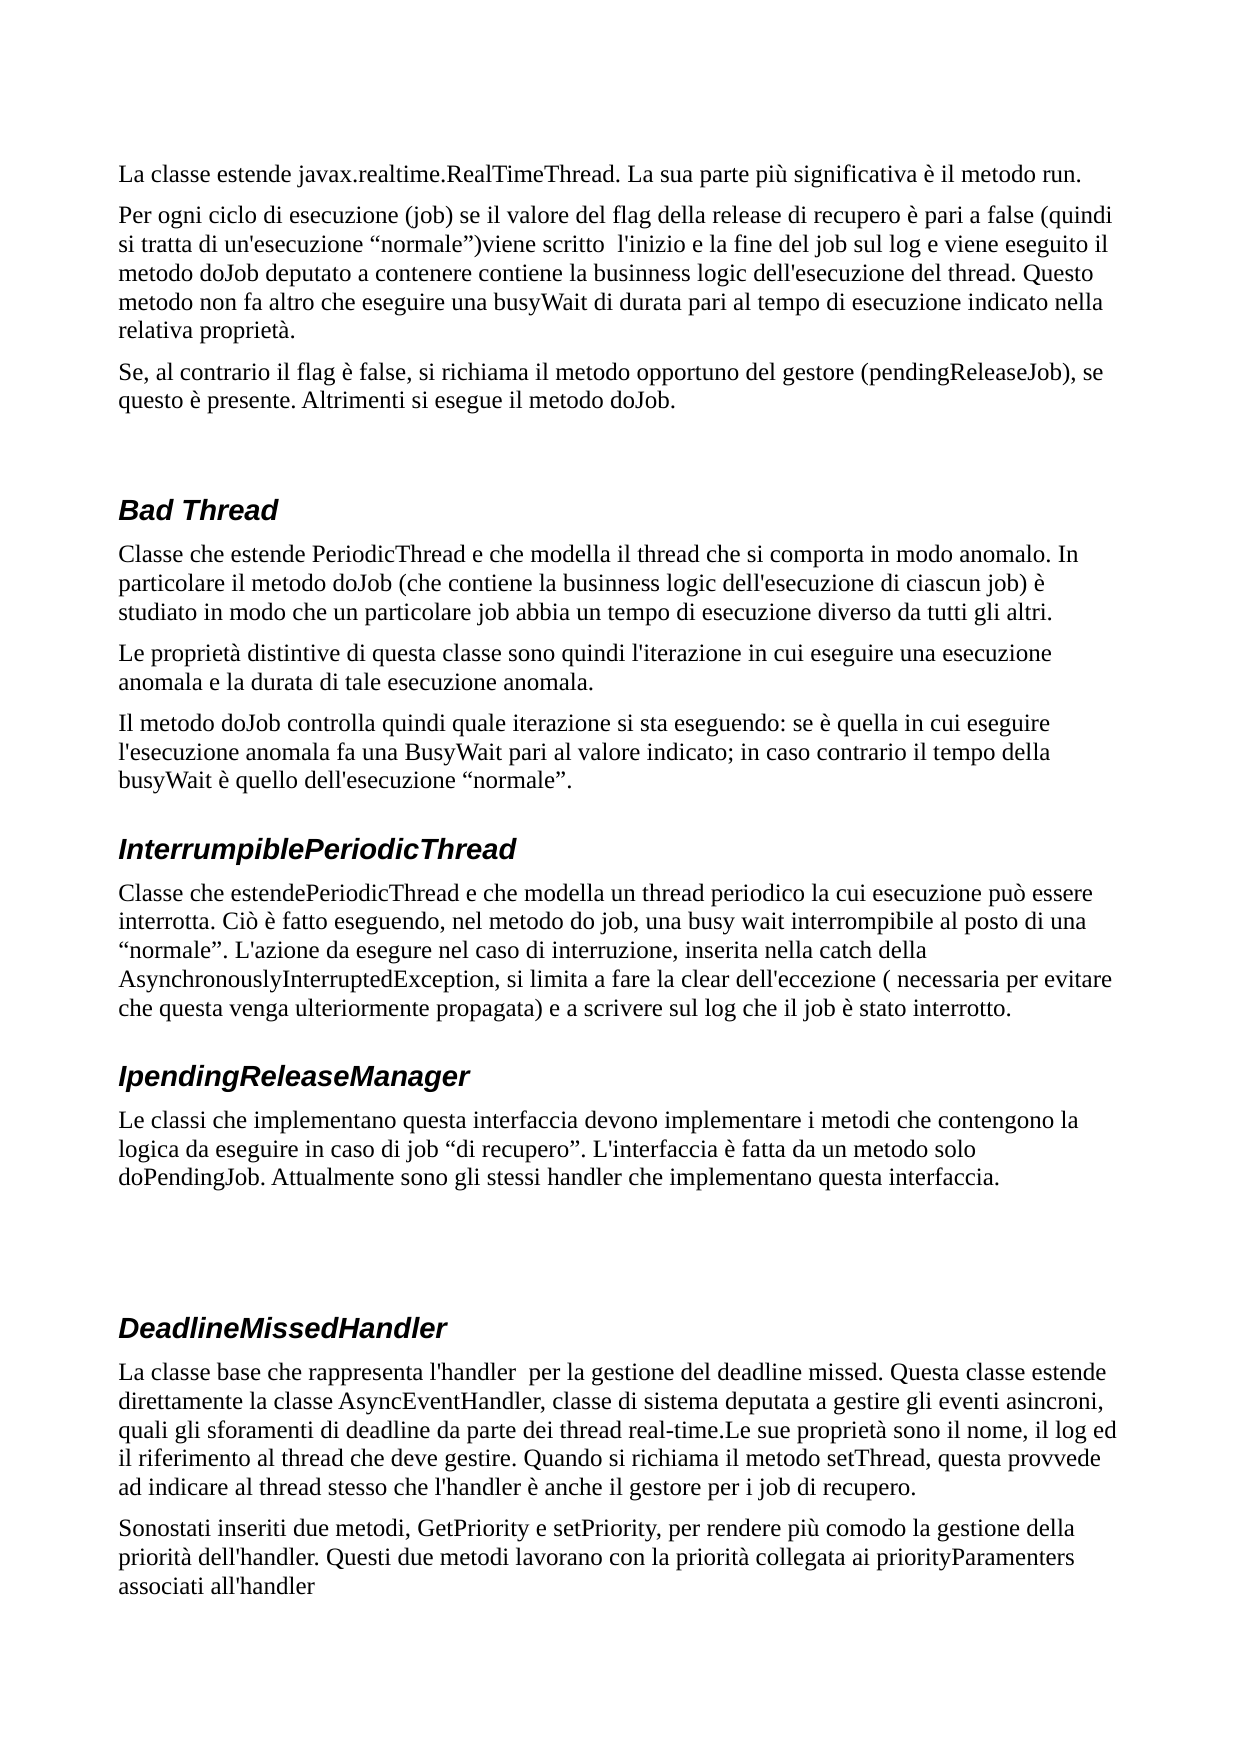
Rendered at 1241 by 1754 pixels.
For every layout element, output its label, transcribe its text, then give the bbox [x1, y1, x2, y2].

subtitle IpendingReleaseManager [118, 1059, 1122, 1092]
text La classe estende javax.realtime.RealTimeThread. La sua parte più significativa è il metodo run. [118, 159, 1122, 188]
text Il metodo doJob controlla quindi quale iterazione si sta eseguendo: se è quella in cui eseguire l'esecuzione anomala fa una BusyWait pari al valore indicato; in caso contrario il tempo della busyWait è quello dell'esecuzione “normale”. [118, 708, 1122, 794]
text Classe che estende PeriodicThread e che modella il thread che si comporta in modo anomalo. In particolare il metodo doJob (che contiene la businness logic dell'esecuzione di ciascun job) è studiato in modo che un particolare job abbia un tempo di esecuzione diverso da tutti gli altri. [118, 539, 1122, 625]
text Le classi che implementano questa interfaccia devono implementare i metodi che contengono la logica da eseguire in caso di job “di recupero”. L'interfaccia è fatta da un metodo solo doPendingJob. Attualmente sono gli stessi handler che implementano questa interfaccia. [118, 1105, 1122, 1191]
text Sonostati inseriti due metodi, GetPriority e setPriority, per rendere più comodo la gestione della priorità dell'handler. Questi due metodi lavorano con la priorità collegata ai priorityParamenters associati all'handler [118, 1513, 1122, 1600]
text Per ogni ciclo di esecuzione (job) se il valore del flag della release di recupero è pari a false (quindi si tratta di un'esecuzione “normale”)viene scritto l'inizio e la fine del job sul log e viene eseguito il metodo doJob deputato a contenere contiene la businness logic dell'esecuzione del thread. Questo metodo non fa altro che eseguire una busyWait di durata pari al tempo di esecuzione indicato nella relativa proprietà. [118, 201, 1122, 344]
subtitle DeadlineMissedHandler [118, 1311, 1122, 1345]
text La classe base che rappresenta l'handler per la gestione del deadline missed. Questa classe estende direttamente la classe AsyncEventHandler, classe di sistema deputata a gestire gli eventi asincroni, quali gli sforamenti di deadline da parte dei thread real-time.Le sue proprietà sono il nome, il log ed il riferimento al thread che deve gestire. Quando si richiama il metodo setThread, questa provvede ad indicare al thread stesso che l'handler è anche il gestore per i job di recupero. [118, 1357, 1122, 1501]
subtitle Bad Thread [118, 493, 1122, 527]
subtitle InterrumpiblePeriodicThread [118, 832, 1122, 865]
text Le proprietà distintive di questa classe sono quindi l'iterazione in cui eseguire una esecuzione anomala e la durata di tale esecuzione anomala. [118, 638, 1122, 695]
text Classe che estendePeriodicThread e che modella un thread periodico la cui esecuzione può essere interrotta. Ciò è fatto eseguendo, nel metodo do job, una busy wait interrompibile al posto di una “normale”. L'azione da esegure nel caso di interruzione, inserita nella catch della AsynchronouslyInterruptedException, si limita a fare la clear dell'eccezione ( necessaria per evitare che questa venga ulteriormente propagata) e a scrivere sul log che il job è stato interrotto. [118, 878, 1122, 1021]
text Se, al contrario il flag è false, si richiama il metodo opportuno del gestore (pendingReleaseJob), se questo è presente. Altrimenti si esegue il metodo doJob. [118, 357, 1122, 414]
